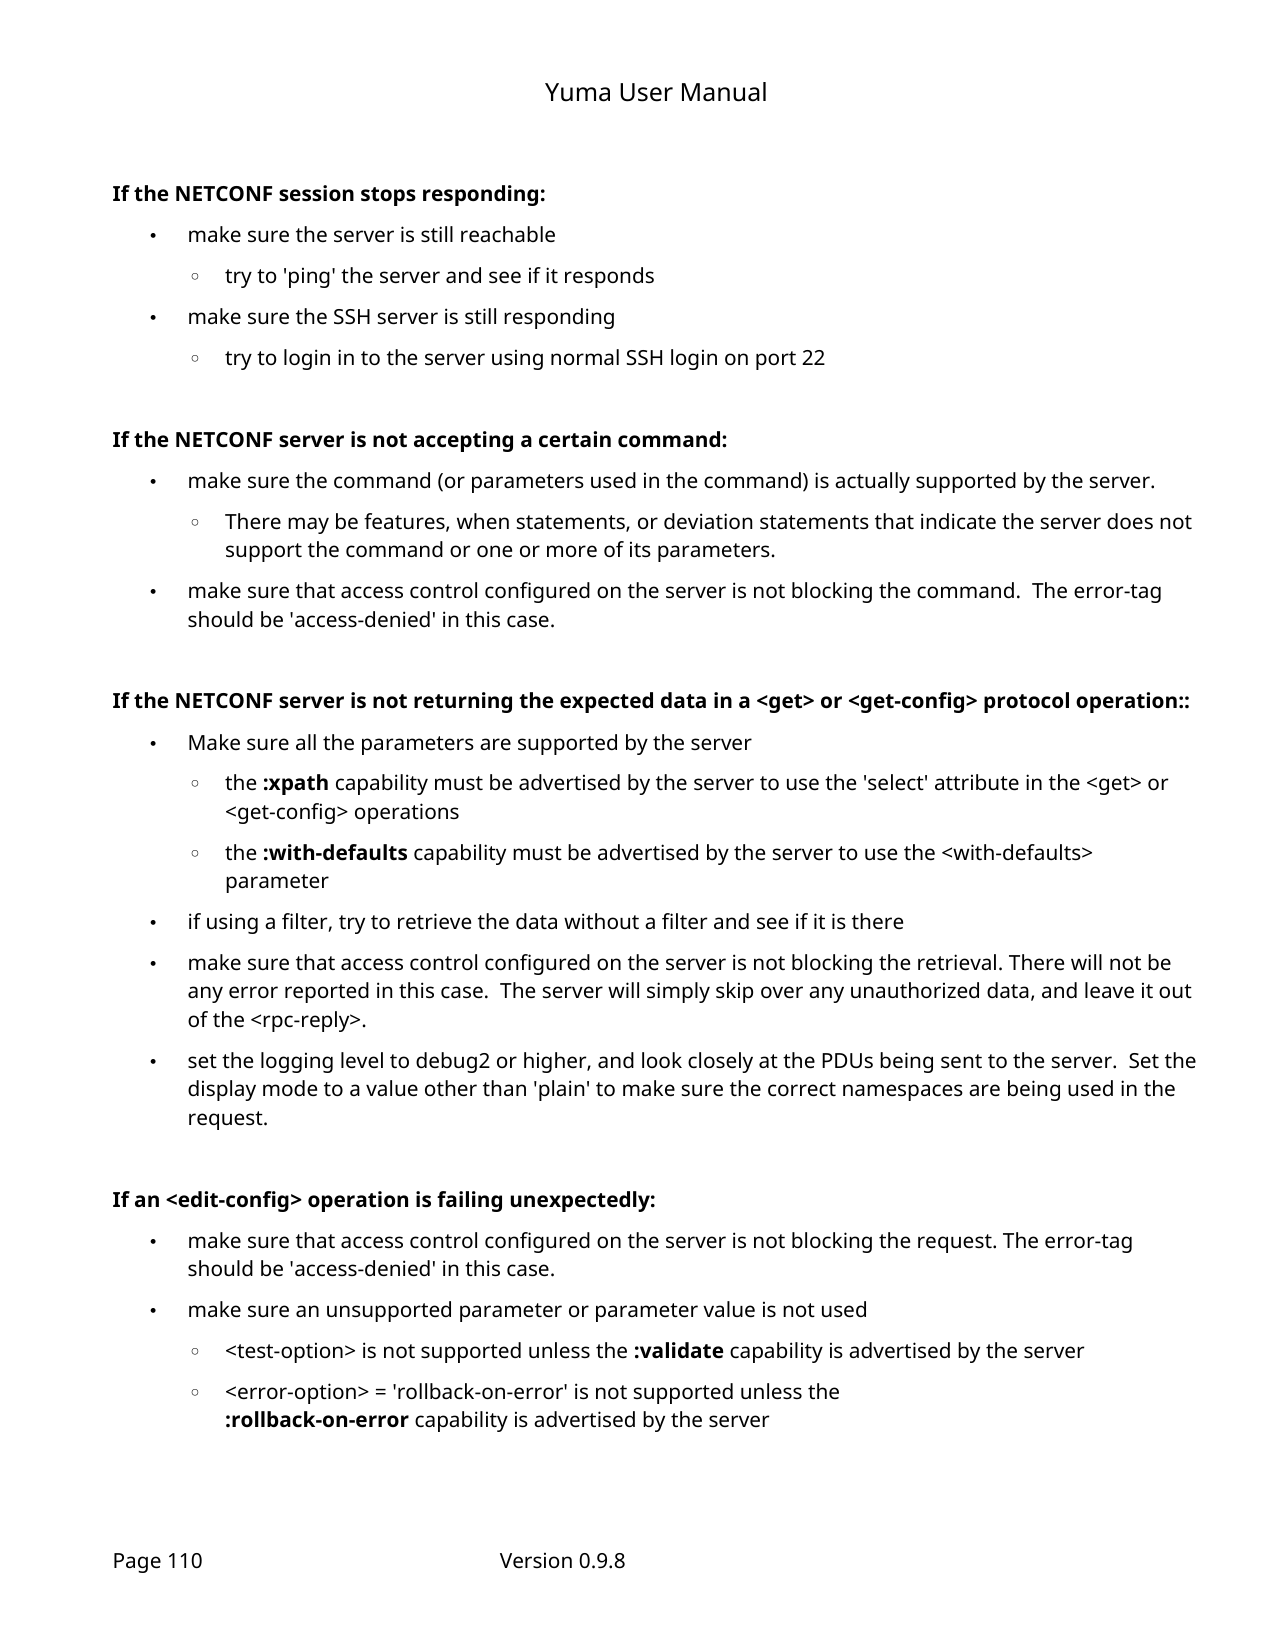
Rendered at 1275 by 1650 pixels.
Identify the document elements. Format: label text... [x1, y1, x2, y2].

list make sure the command (or parameters used in the command) is actually supported by the server. [150, 466, 1200, 494]
list the :xpath capability must be advertised by the server to use the 'select' attribute in the <get> or <get-config> operations [187, 768, 1200, 825]
list make sure an unsupported parameter or parameter value is not used [150, 1295, 1200, 1323]
list Make sure all the parameters are supported by the server [150, 728, 1200, 756]
list <error-option> = 'rollback-on-error' is not supported unless the :rollback-on-error capability is advertised by the server [187, 1377, 1200, 1434]
text If an <edit-config> operation is failing unexpectedly: [112, 1185, 1200, 1213]
list set the logging level to debug2 or higher, and look closely at the PDUs being sent to the server. Set the display mode to a value other than 'plain' to make sure the correct namespaces are being used in the request. [150, 1046, 1200, 1131]
list try to login in to the server using normal SSH login on port 22 [187, 343, 1200, 372]
list make sure that access control configured on the server is not blocking the retrieval. There will not be any error reported in this case. The server will simply skip over any unauthorized data, and leave it out of the <rpc-reply>. [150, 948, 1200, 1033]
list make sure that access control configured on the server is not blocking the request. The error-tag should be 'access-denied' in this case. [150, 1226, 1200, 1283]
text If the NETCONF server is not returning the expected data in a <get> or <get-config> protocol operation:: [112, 687, 1200, 715]
list make sure that access control configured on the server is not blocking the command. The error-tag should be 'access-denied' in this case. [150, 576, 1200, 633]
list make sure the SSH server is still responding [150, 302, 1200, 331]
list There may be features, when statements, or deviation statements that indicate the server does not support the command or one or more of its parameters. [187, 507, 1200, 564]
list try to 'ping' the server and see if it responds [187, 261, 1200, 290]
text If the NETCONF session stops responding: [112, 179, 1200, 208]
list if using a filter, try to retrieve the data without a filter and see if it is there [150, 907, 1200, 936]
list make sure the server is still reachable [150, 220, 1200, 249]
text If the NETCONF server is not accepting a certain command: [112, 425, 1200, 453]
list <test-option> is not supported unless the :validate capability is advertised by the server [187, 1336, 1200, 1364]
list the :with-defaults capability must be advertised by the server to use the <with-defaults> parameter [187, 838, 1200, 895]
